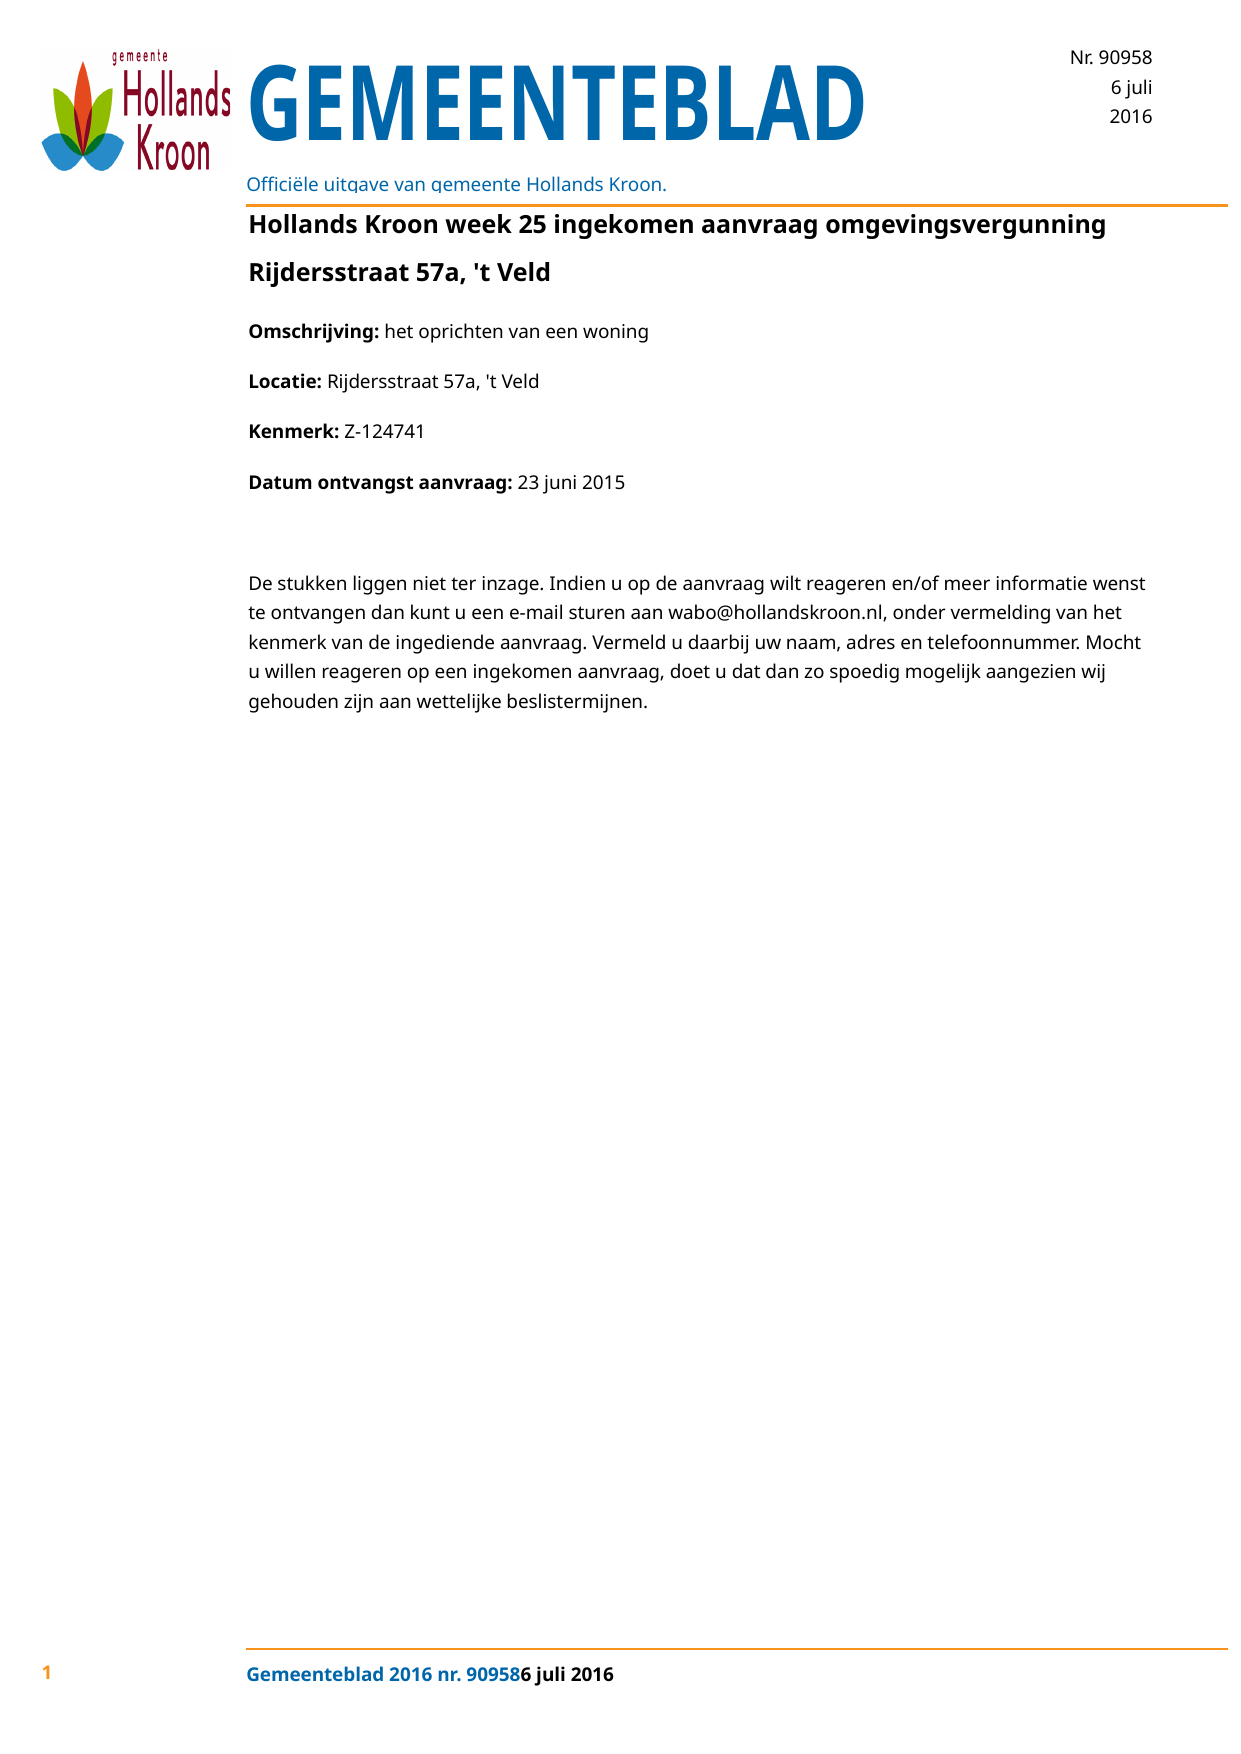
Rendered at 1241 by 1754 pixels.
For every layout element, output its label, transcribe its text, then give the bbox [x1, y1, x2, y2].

text Locatie: Rijdersstraat 57a, 't Veld [248, 368, 1152, 394]
picture [41, 47, 231, 172]
text Datum ontvangst aanvraag: 23 juni 2015 [248, 469, 1152, 495]
text Omschrijving: het oprichten van een woning [248, 318, 1152, 344]
text Kenmerk: Z-124741 [248, 419, 1152, 444]
text De stukken liggen niet ter inzage. Indien u op de aanvraag wilt reageren en/of meer informatie wenst te ontvangen dan kunt u een e-mail sturen aan wabo@hollandskroon.nl, onder vermelding van het kenmerk van de ingediende aanvraag. Vermeld u daarbij uw naam, adres en telefoonnummer. Mocht u willen reageren op een ingekomen aanvraag, doet u dat dan zo spoedig mogelijk aangezien wij gehouden zijn aan wettelijke beslistermijnen. [248, 570, 1152, 714]
text Hollands Kroon week 25 ingekomen aanvraag omgevingsvergunning Rijdersstraat 57a, 't Veld [248, 207, 1152, 288]
